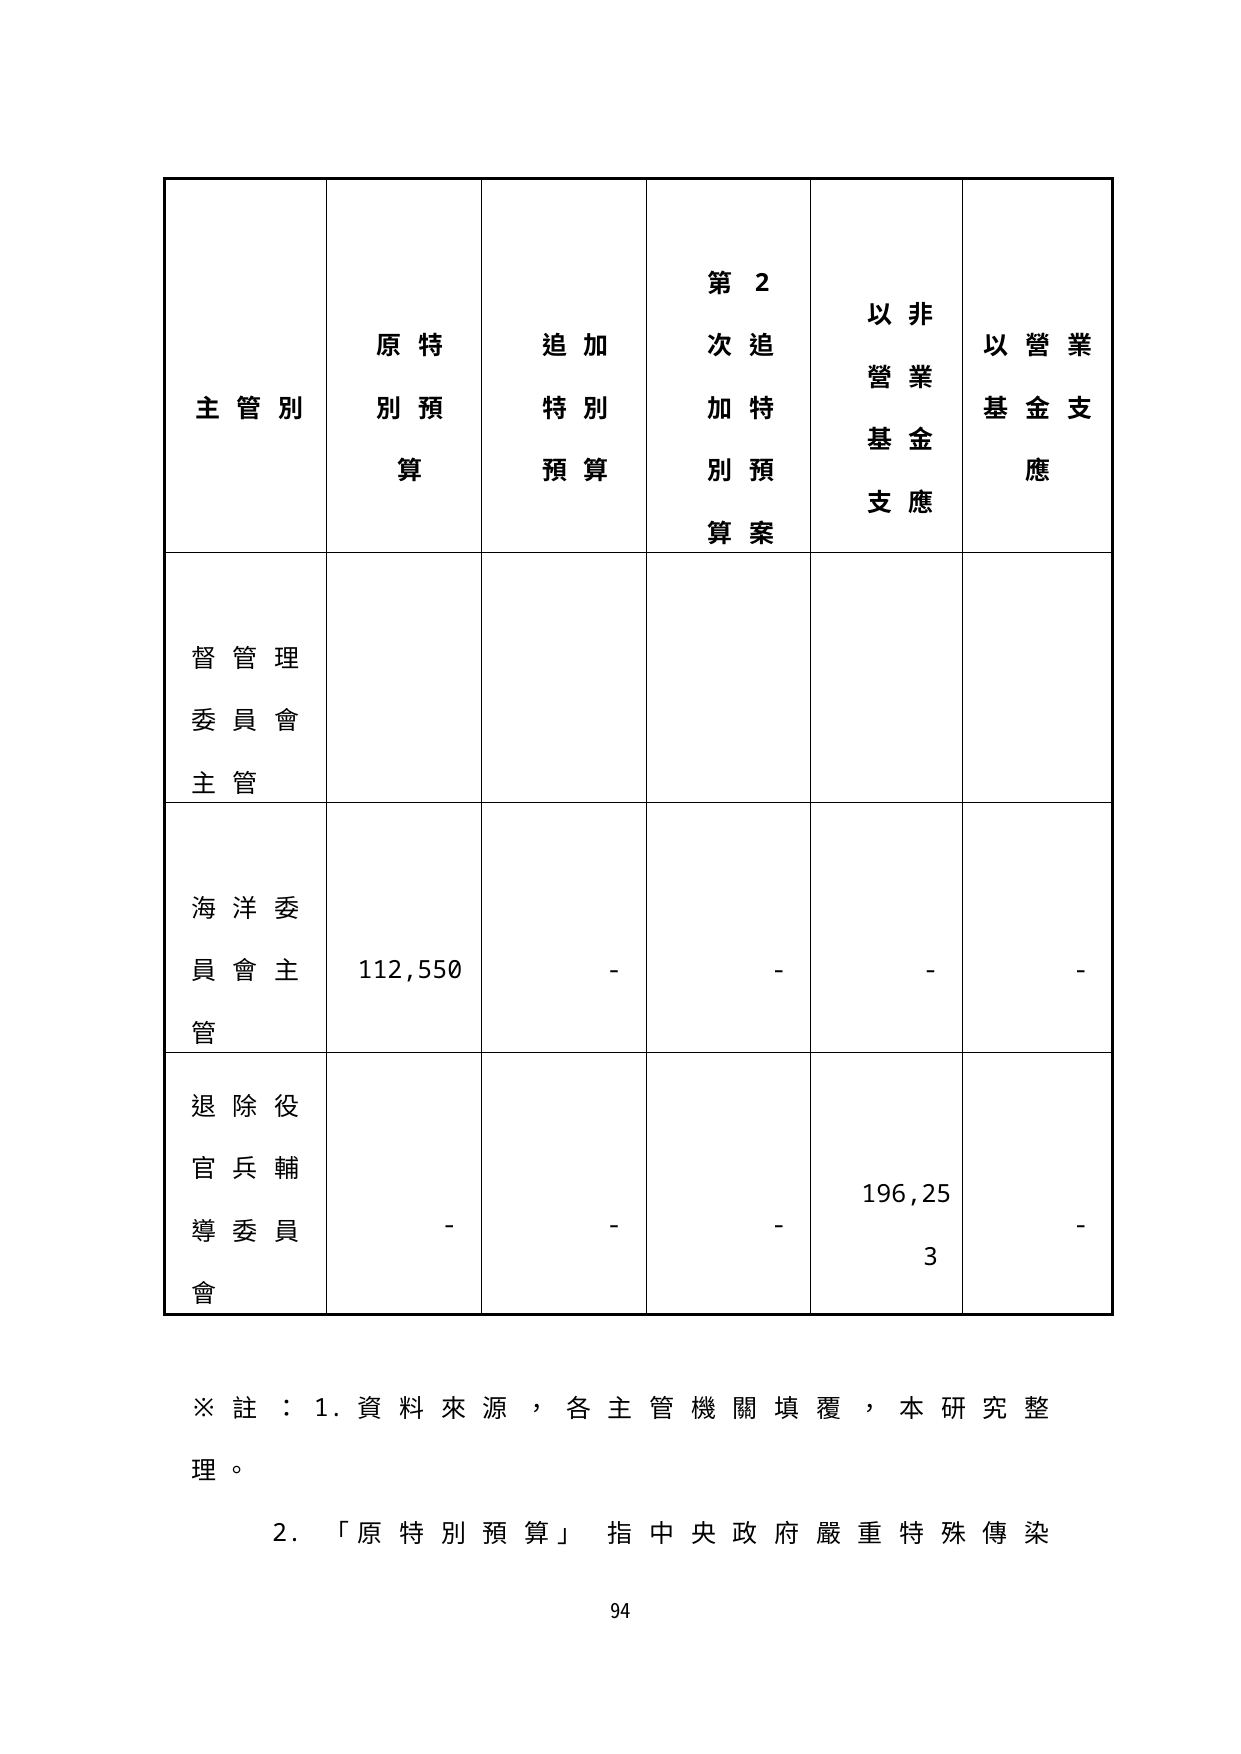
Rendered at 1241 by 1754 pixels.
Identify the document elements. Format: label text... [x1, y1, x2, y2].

table_header 第2次追加特別預算案 [647, 180, 810, 552]
table_cell 督管理委員會主管 [166, 553, 326, 802]
table_cell - [482, 803, 646, 1052]
text ※註：1.資料來源，各主管機關填覆，本研究整理。 [181, 1365, 1058, 1490]
table_cell - [963, 803, 1111, 1052]
table_cell 退除役官兵輔導委員會 [166, 1053, 326, 1313]
table_cell - [647, 803, 810, 1052]
table_cell - [327, 553, 481, 802]
table_cell - [482, 553, 646, 802]
table_header 主管別 [166, 180, 326, 552]
table_cell - [482, 1053, 646, 1313]
table_cell 海洋委員會主管 [166, 803, 326, 1052]
table_cell - [647, 1053, 810, 1313]
table_cell 112,550 [327, 803, 481, 1052]
table_header 追加特別預算 [482, 180, 646, 552]
table_header 原特別預算 [327, 180, 481, 552]
table_cell - [963, 1053, 1111, 1313]
table_cell - [647, 553, 810, 802]
table_cell - [811, 553, 962, 802]
table_cell - [327, 1053, 481, 1313]
table_cell [963, 553, 1111, 802]
text 2.「原特別預算」指中央政府嚴重特殊傳染 [257, 1490, 1058, 1552]
table_cell - [811, 803, 962, 1052]
table_header 以非營業基金支應 [811, 180, 962, 552]
table_header 以營業基金支應 [963, 180, 1111, 552]
table_cell 196,253 [811, 1053, 962, 1313]
